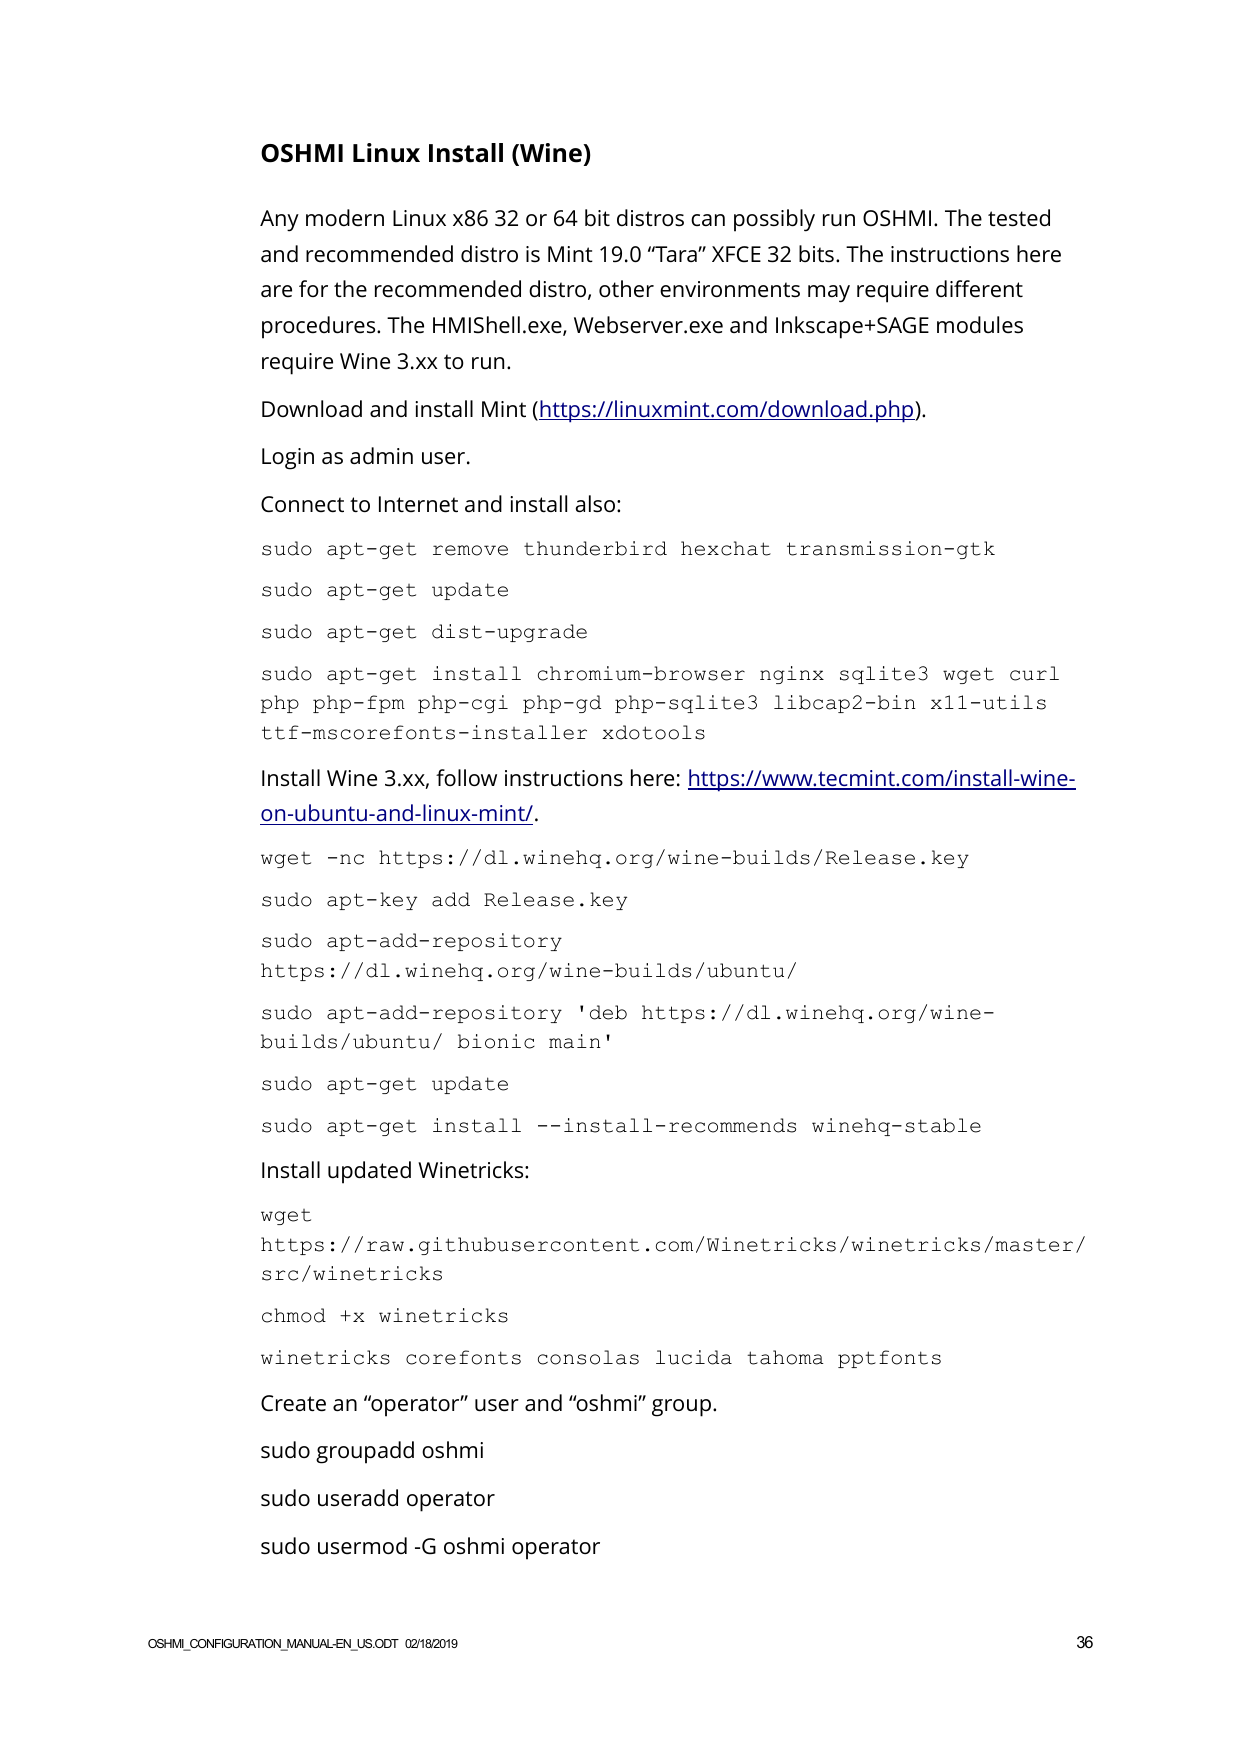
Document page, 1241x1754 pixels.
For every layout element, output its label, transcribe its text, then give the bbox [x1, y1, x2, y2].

text sudo apt-get update [260, 1072, 1093, 1097]
text Login as admin user. [260, 441, 1093, 471]
text sudo apt-get update [260, 578, 1093, 603]
text Any modern Linux x86 32 or 64 bit distros can possibly run OSHMI. The tested and recommended distro is Mint 19.0 “Tara” XFCE 32 bits. The instructions here are for the recommended distro, other environments may require different procedures. The HMIShell.exe, Webserver.exe and Inkscape+SAGE modules require Wine 3.xx to run. [260, 203, 1093, 376]
text sudo apt-get install chromium-browser nginx sqlite3 wget curl php php-fpm php-cgi php-gd php-sqlite3 libcap2-bin x11-utils ttf-mscorefonts-installer xdotools [260, 662, 1093, 746]
text wget https://raw.githubusercontent.com/Winetricks/winetricks/master/src/winetricks [260, 1203, 1093, 1287]
text sudo useradd operator [260, 1483, 1093, 1513]
text sudo apt-key add Release.key [260, 888, 1093, 913]
text Download and install Mint (https://linuxmint.com/download.php). [260, 393, 1093, 423]
text sudo apt-get install --install-recommends winehq-stable [260, 1114, 1093, 1139]
text Install updated Winetricks: [260, 1156, 1093, 1185]
subtitle OSHMI Linux Install (Wine) [260, 136, 1093, 170]
text winetricks corefonts consolas lucida tahoma pptfonts [260, 1346, 1093, 1371]
text Connect to Internet and install also: [260, 489, 1093, 519]
text sudo apt-get dist-upgrade [260, 620, 1093, 645]
text sudo groupadd oshmi [260, 1435, 1093, 1465]
text Install Wine 3.xx, follow instructions here: https://www.tecmint.com/install-wine-on-ubuntu-and-linux-mint/. [260, 763, 1093, 828]
text sudo apt-add-repository 'deb https://dl.winehq.org/wine-builds/ubuntu/ bionic main' [260, 1001, 1093, 1055]
text sudo apt-add-repository https://dl.winehq.org/wine-builds/ubuntu/ [260, 929, 1093, 984]
text sudo apt-get remove thunderbird hexchat transmission-gtk [260, 537, 1093, 561]
text wget -nc https://dl.winehq.org/wine-builds/Release.key [260, 846, 1093, 871]
text chmod +x winetricks [260, 1304, 1093, 1329]
text sudo usermod -G oshmi operator [260, 1531, 1093, 1561]
text Create an “operator” user and “oshmi” group. [260, 1388, 1093, 1417]
